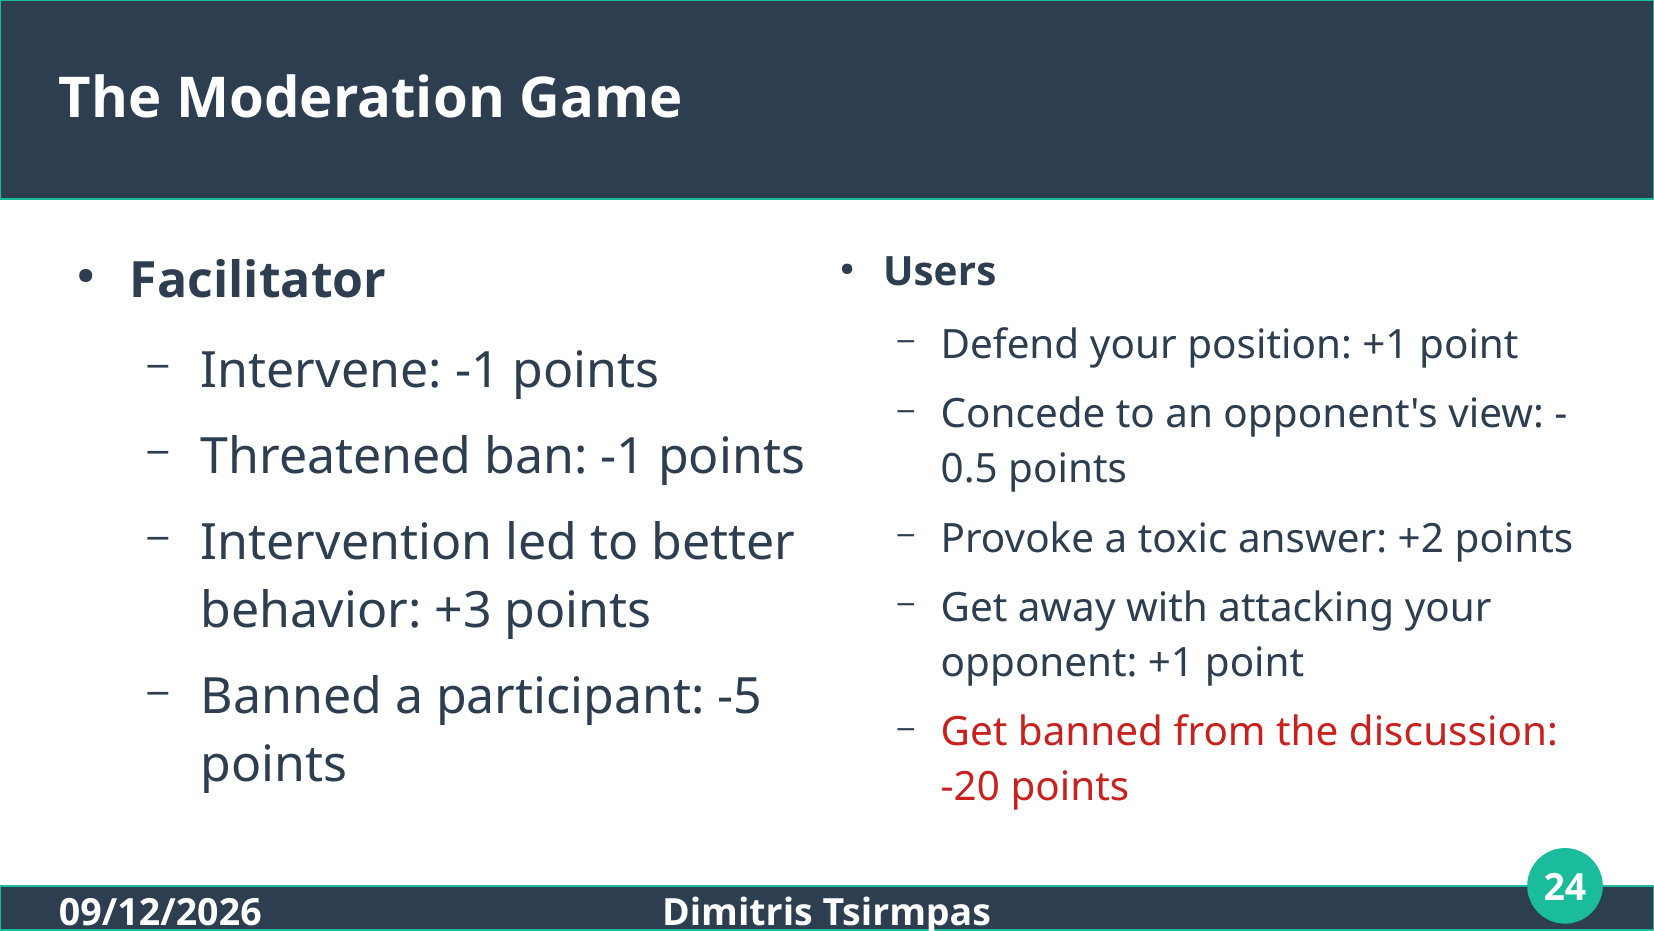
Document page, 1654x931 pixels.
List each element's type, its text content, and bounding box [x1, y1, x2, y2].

list Facilitator Intervene: -1 points Threatened ban: -1 points Intervention led to better behavior: +3 points Banned a participant: -5 points [59, 243, 809, 864]
list Users Defend your position: +1 point Concede to an opponent's view: -0.5 points Provoke a toxic answer: +2 points Get away with attacking your opponent: +1 point Get banned from the discussion: -20 points [825, 242, 1576, 863]
title The Moderation Game [59, 37, 1595, 155]
